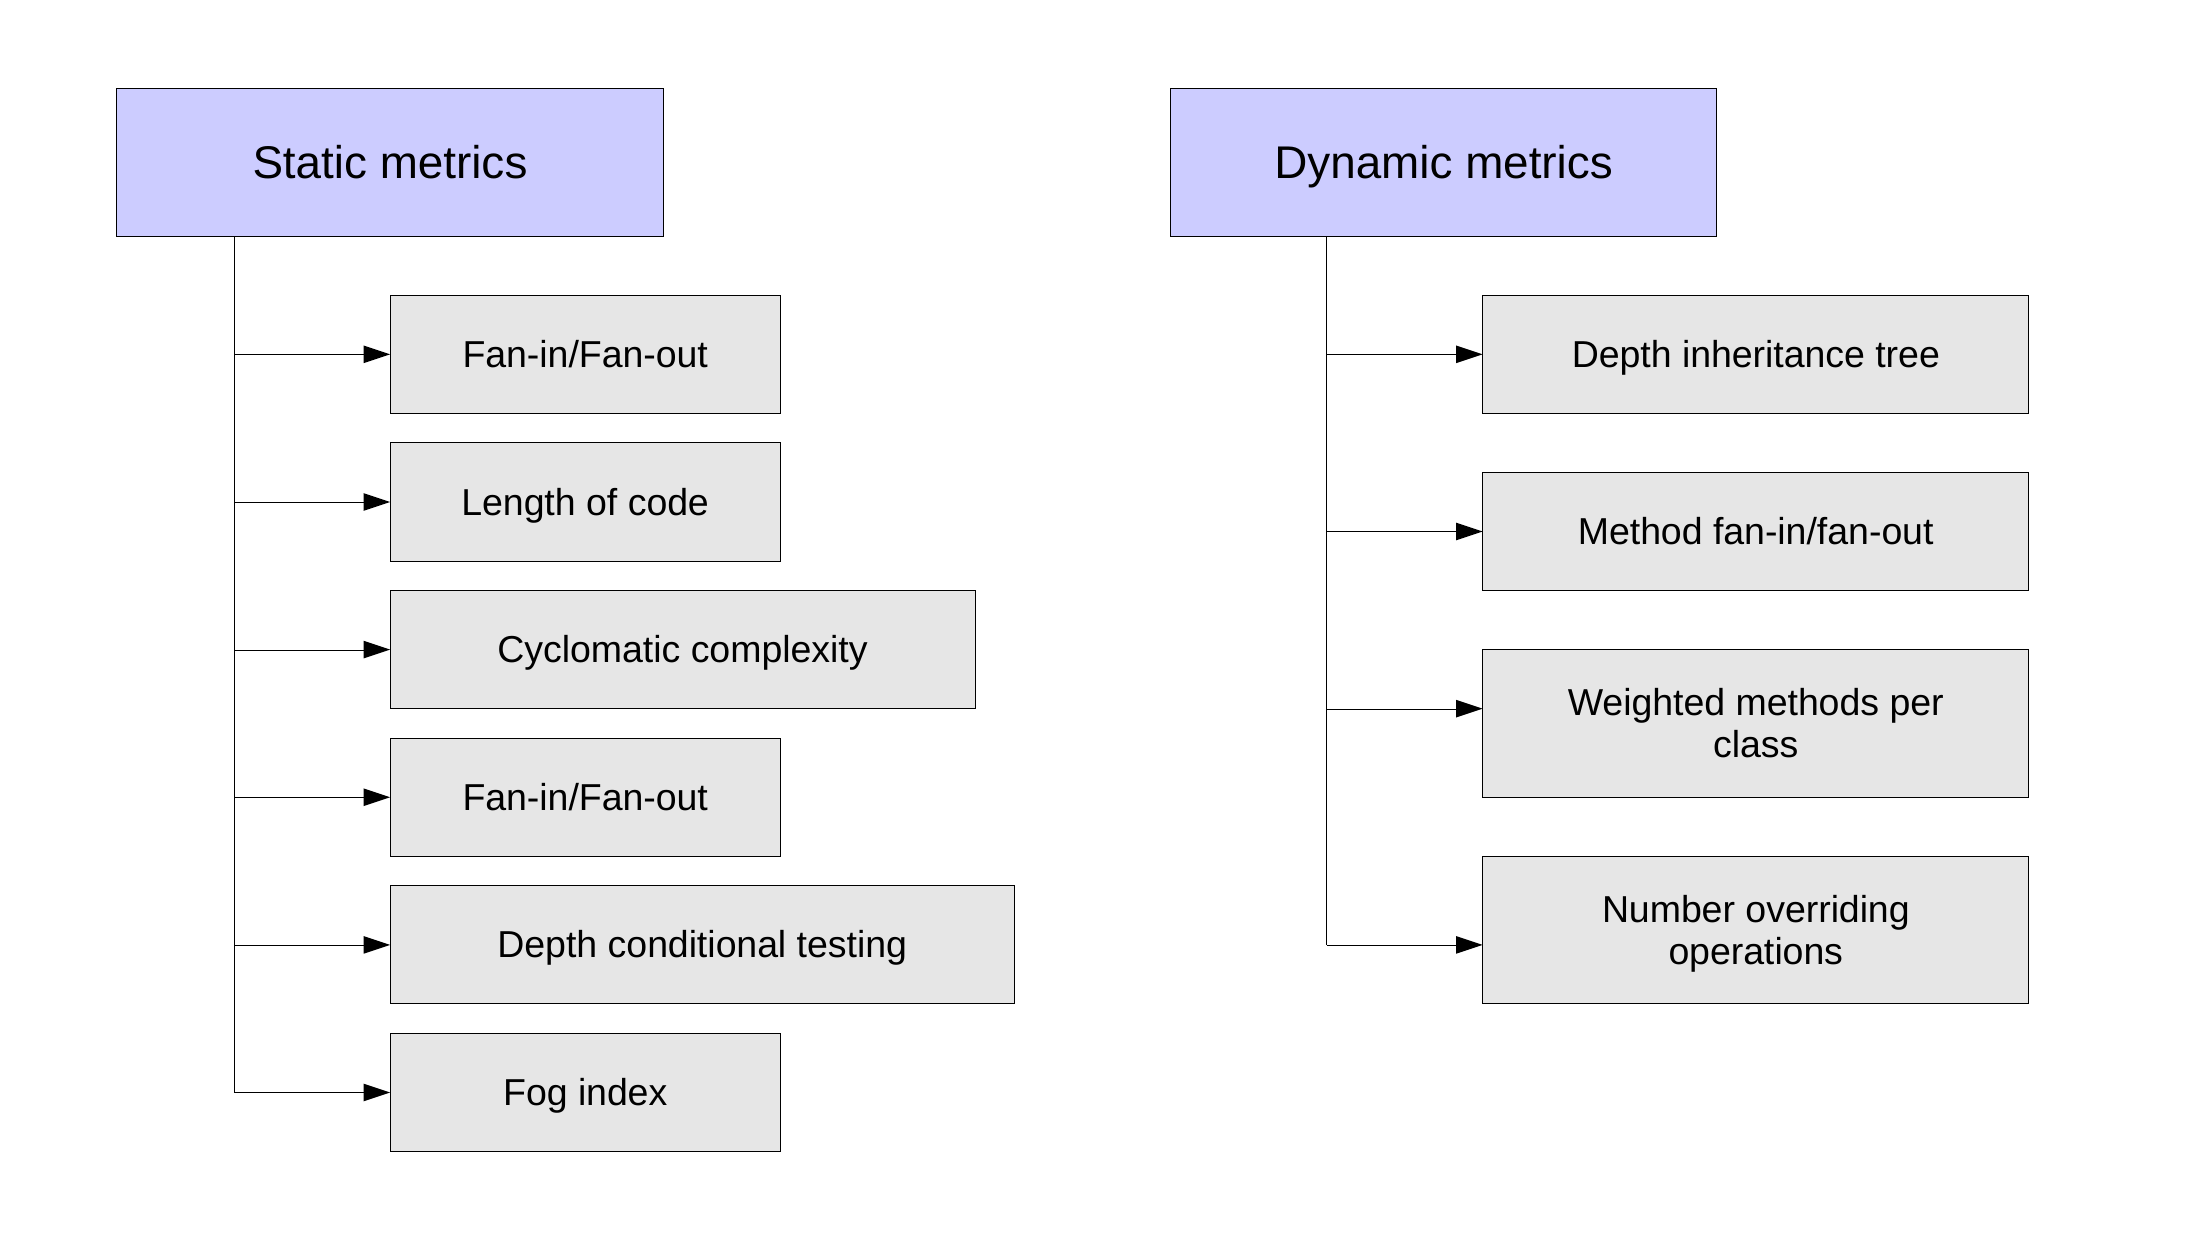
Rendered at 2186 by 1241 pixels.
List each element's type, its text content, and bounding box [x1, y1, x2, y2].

text_box Depth conditional testing [390, 885, 1015, 1004]
text_box Number overriding operations [1482, 856, 2029, 1004]
text_box Static metrics [116, 88, 664, 237]
text_box Fan-in/Fan-out [390, 738, 781, 857]
text_box Method fan-in/fan-out [1482, 472, 2029, 591]
text_box Length of code [390, 442, 781, 562]
text_box Dynamic metrics [1170, 88, 1717, 237]
text_box Fog index [390, 1033, 781, 1152]
text_box Weighted methods per class [1482, 649, 2029, 798]
text_box Cyclomatic complexity [390, 590, 976, 709]
text_box Fan-in/Fan-out [390, 295, 781, 414]
text_box Depth inheritance tree [1482, 295, 2029, 414]
